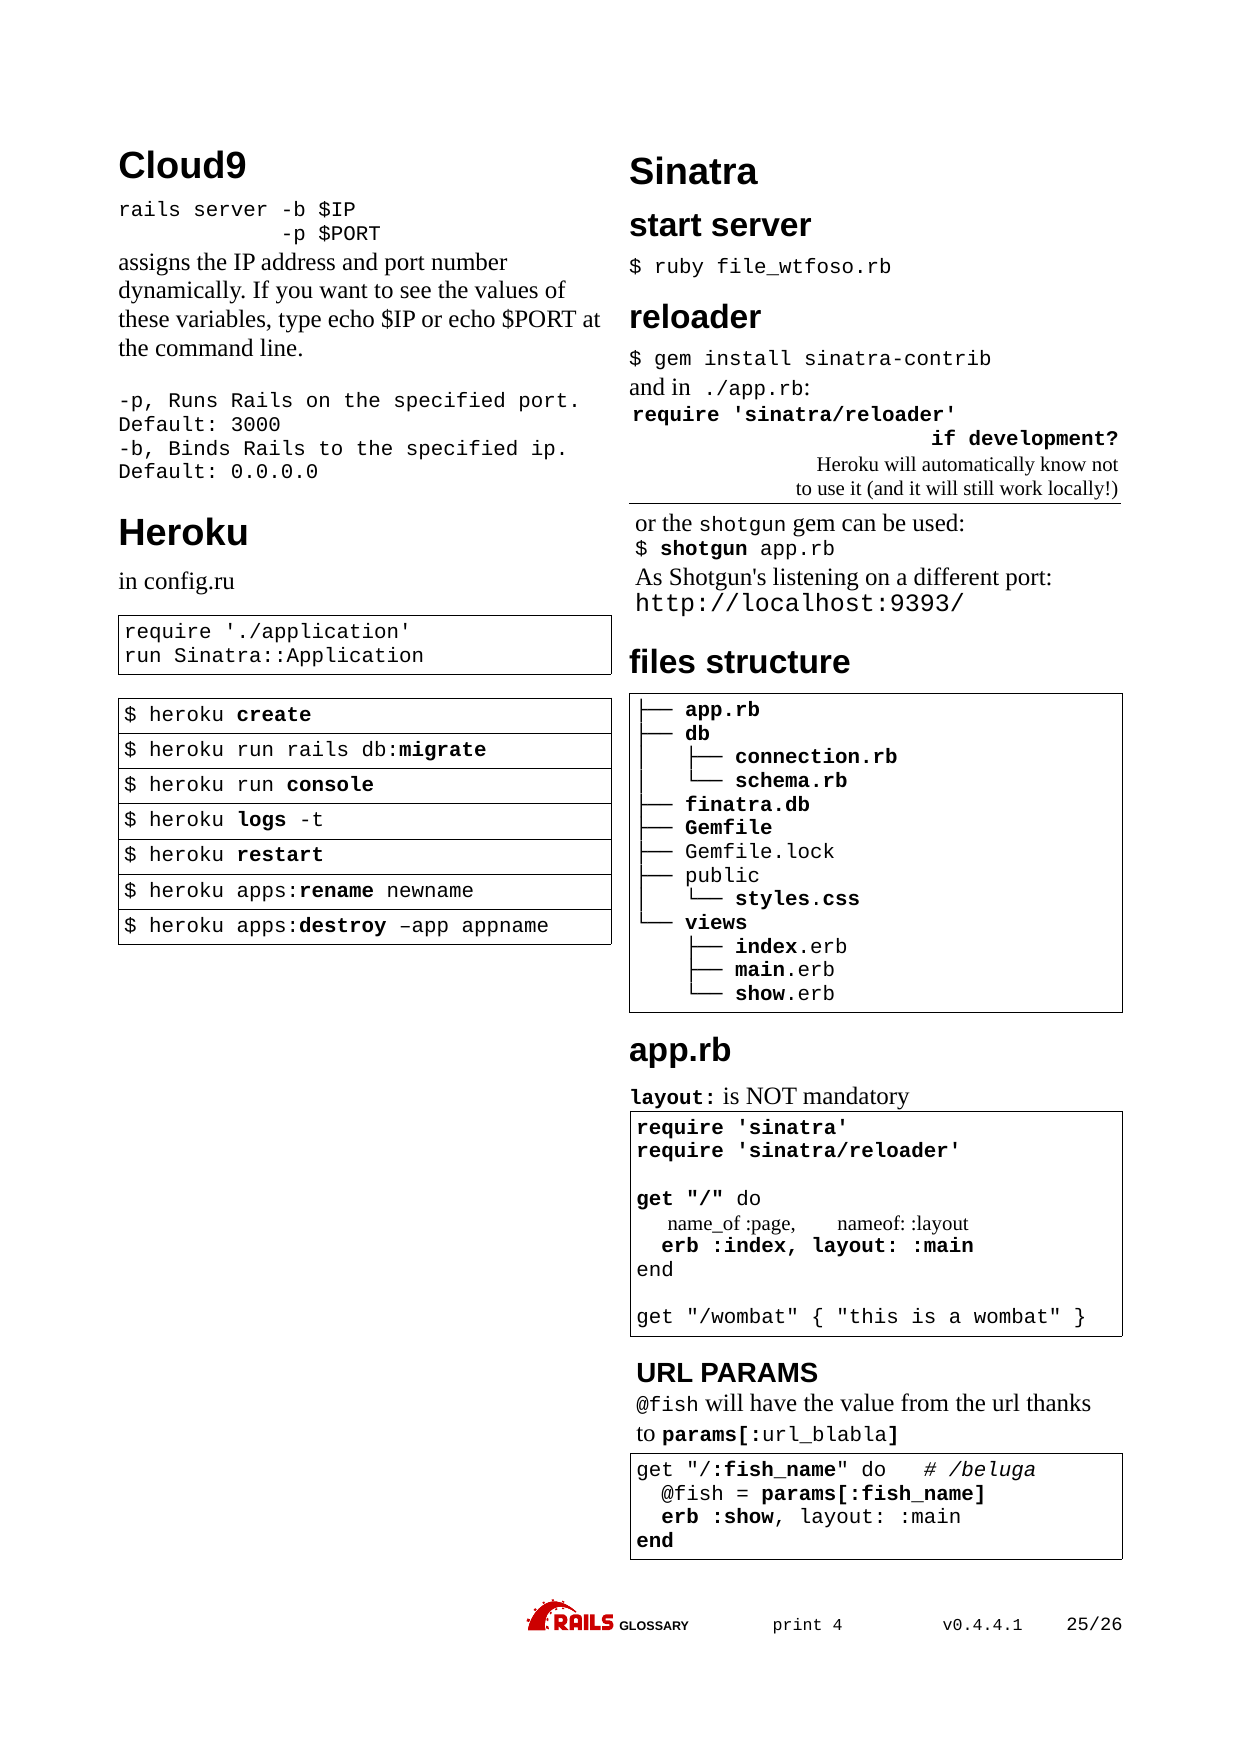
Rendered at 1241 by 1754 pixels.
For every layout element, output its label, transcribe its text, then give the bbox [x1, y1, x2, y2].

table_cell URL PARAMS @fish will have the value from the url thanks to params[:url_blabla] [630, 1337, 1122, 1453]
subtitle files structure [629, 642, 1122, 681]
text -p, Runs Rails on the specified port. Default: 3000 -b, Binds Rails to the specified ip. Default: 0.0.0.0 [118, 390, 611, 485]
subtitle Cloud9 [118, 143, 611, 187]
subtitle start server [629, 204, 1122, 243]
table_header require 'sinatra' require 'sinatra/reloader' get "/" do name_of :page, nameof: :layout erb :index, layout: :main end get "/wombat" { "this is a wombat" } [631, 1112, 1122, 1336]
text $ ruby file_wtfoso.rb [629, 256, 1122, 279]
table_cell $ heroku apps:destroy –app appname [119, 910, 611, 944]
text rails server -b $IP [118, 199, 611, 223]
subtitle app.rb [629, 1030, 1122, 1069]
subtitle Heroku [118, 510, 611, 553]
subtitle reloader [629, 297, 1122, 336]
table_cell $ heroku run rails db:migrate [119, 734, 611, 768]
text $ gem install sinatra-contrib [629, 348, 1122, 372]
text layout: is NOT mandatory [629, 1081, 1122, 1111]
table_cell $ heroku run console [119, 769, 611, 803]
text and in ./app.rb: [629, 372, 1122, 401]
text in config.ru [118, 566, 611, 595]
text -p $PORT [118, 223, 611, 247]
table_cell or the shotgun gem can be used: $ shotgun app.rb As Shotgun's listening on a different port: http://localhost:9393/ [629, 504, 1121, 624]
table_cell $ heroku apps:rename newname [119, 875, 611, 909]
table_header $ heroku create [119, 699, 611, 733]
table_header ├── app.rb ├── db │ ├── connection.rb │ └── schema.rb ├── finatra.db ├── Gemfile ├── Gemfile.lock ├── public │ └── styles.css └── views ├── index.erb ├── main.erb └── show.erb [630, 694, 1122, 1012]
table_header require './application' run Sinatra::Application [119, 616, 611, 674]
table_cell $ heroku restart [119, 840, 611, 874]
table_cell $ heroku logs -t [119, 804, 611, 838]
table_cell get "/:fish_name" do # /beluga @fish = params[:fish_name] erb :show, layout: :main end [631, 1454, 1122, 1559]
text assigns the IP address and port number dynamically. If you want to see the values of these variables, type echo $IP or echo $PORT at the command line. [118, 247, 611, 362]
subtitle Sinatra [629, 149, 1122, 193]
table_header require 'sinatra/reloader' if development? Heroku will automatically know not to use it (and it will still work locally!) [629, 401, 1121, 503]
